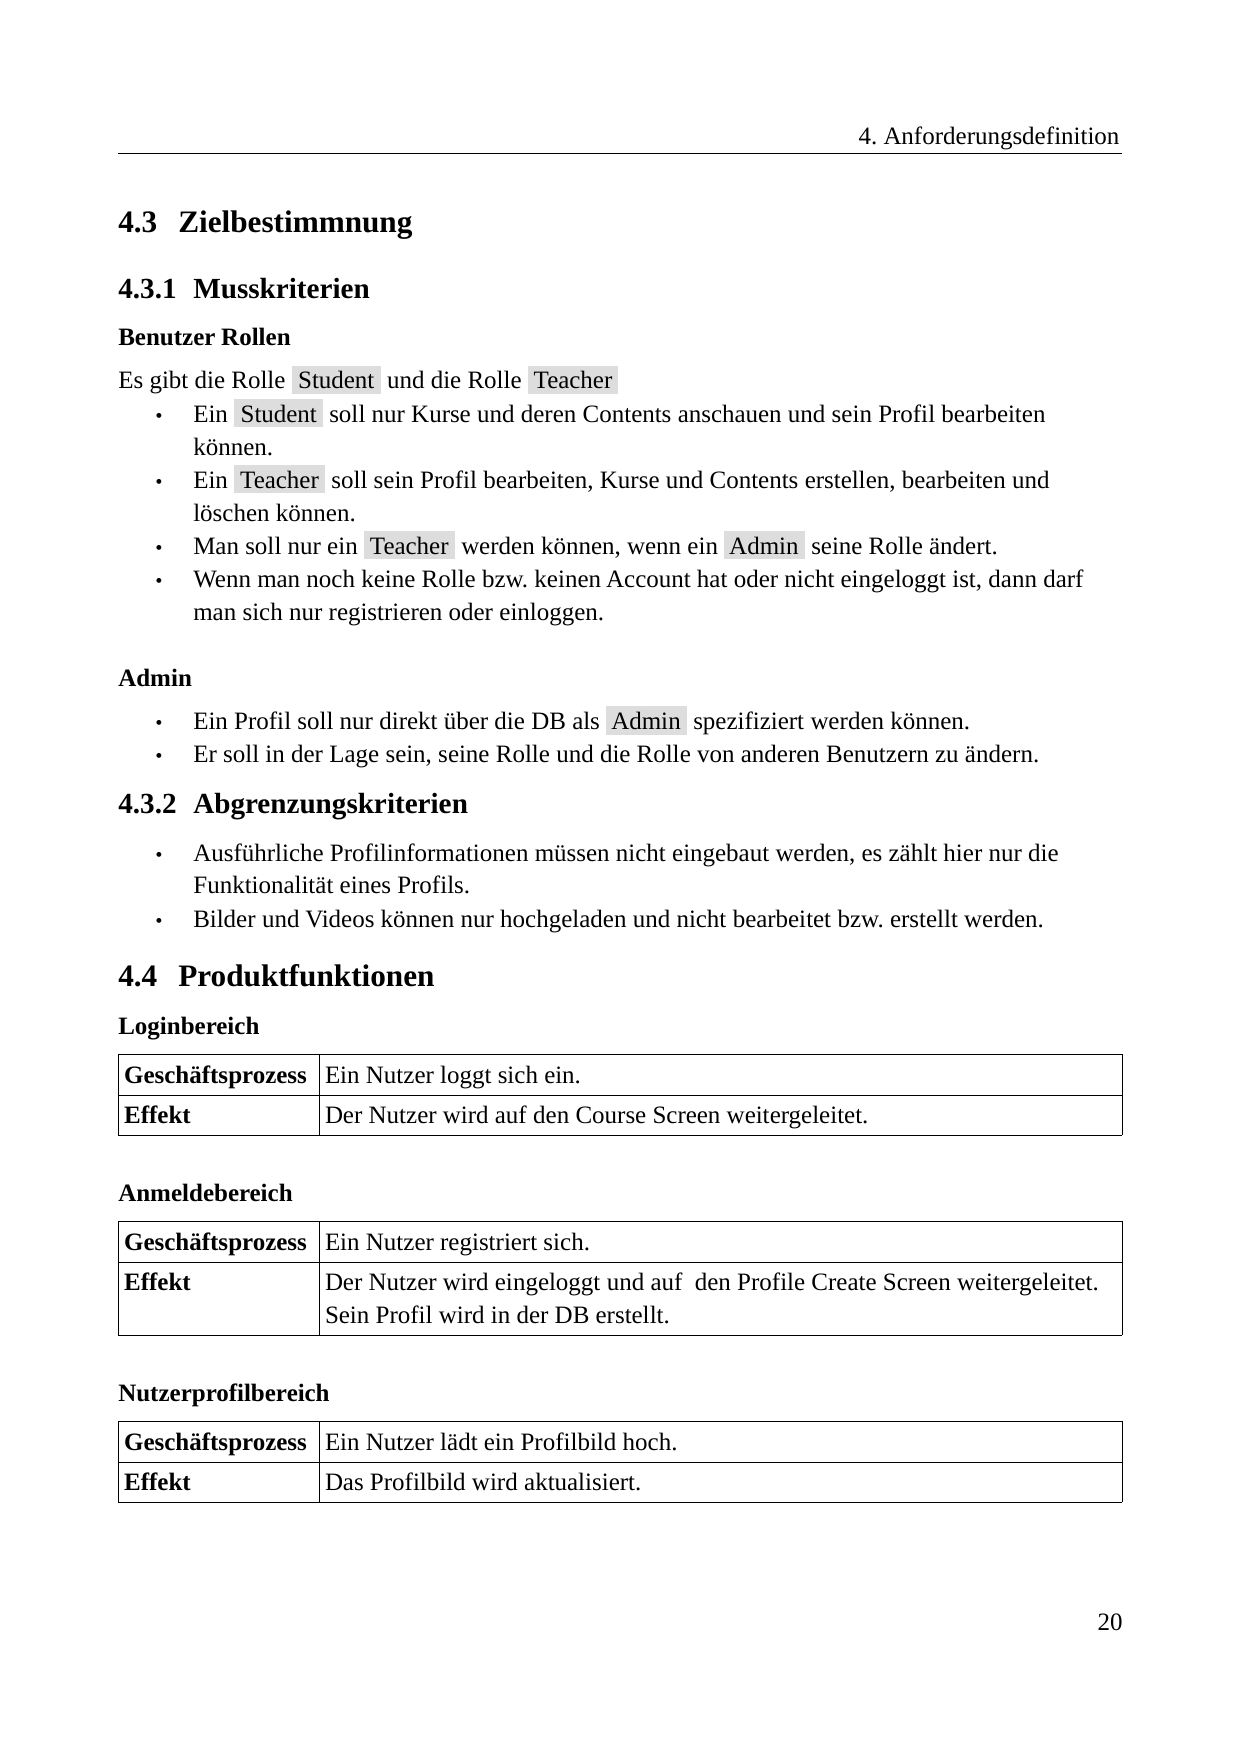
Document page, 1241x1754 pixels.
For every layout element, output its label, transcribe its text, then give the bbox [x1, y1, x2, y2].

list Er soll in der Lage sein, seine Rolle und die Rolle von anderen Benutzern zu ändern. [156, 739, 1122, 768]
text Nutzerprofilbereich [118, 1378, 1122, 1407]
table_header Geschäftsprozess [119, 1422, 319, 1462]
list Ein Student soll nur Kurse und deren Contents anschauen und sein Profil bearbeiten können. [156, 399, 1122, 460]
list Wenn man noch keine Rolle bzw. keinen Account hat oder nicht eingeloggt ist, dann darf man sich nur registrieren oder einloggen. [156, 564, 1122, 626]
list Ein Profil soll nur direkt über die DB als Admin spezifiziert werden können. [156, 706, 1122, 735]
table_cell Effekt [119, 1096, 319, 1135]
list Bilder und Videos können nur hochgeladen und nicht bearbeitet bzw. erstellt werden. [156, 904, 1122, 932]
subtitle Abgrenzungskriterien [118, 787, 1122, 820]
subtitle Musskriterien [118, 271, 1122, 305]
table_header Ein Nutzer registriert sich. [320, 1222, 1122, 1262]
text Es gibt die Rolle Student und die Rolle Teacher [118, 366, 1122, 394]
table_cell Der Nutzer wird auf den Course Screen weitergeleitet. [320, 1096, 1122, 1135]
text Loginbereich [118, 1011, 1122, 1040]
table_cell Effekt [119, 1263, 319, 1335]
table_header Geschäftsprozess [119, 1055, 319, 1095]
table_cell Effekt [119, 1463, 319, 1502]
table_cell Das Profilbild wird aktualisiert. [320, 1463, 1122, 1502]
list Man soll nur ein Teacher werden können, wenn ein Admin seine Rolle ändert. [156, 531, 1122, 559]
subtitle Zielbestimmnung [118, 203, 1122, 239]
text Admin [118, 663, 1122, 692]
table_header Ein Nutzer loggt sich ein. [320, 1055, 1122, 1095]
table_header Geschäftsprozess [119, 1222, 319, 1262]
text Benutzer Rollen [118, 322, 1122, 351]
list Ein Teacher soll sein Profil bearbeiten, Kurse und Contents erstellen, bearbeiten und löschen können. [156, 465, 1122, 526]
table_header Ein Nutzer lädt ein Profilbild hoch. [320, 1422, 1122, 1462]
subtitle Produktfunktionen [118, 957, 1122, 993]
list Ausführliche Profilinformationen müssen nicht eingebaut werden, es zählt hier nur die Funktionalität eines Profils. [156, 838, 1122, 899]
text Anmeldebereich [118, 1178, 1122, 1207]
table_cell Der Nutzer wird eingeloggt und auf den Profile Create Screen weitergeleitet. Sein Profil wird in der DB erstellt. [320, 1263, 1122, 1335]
